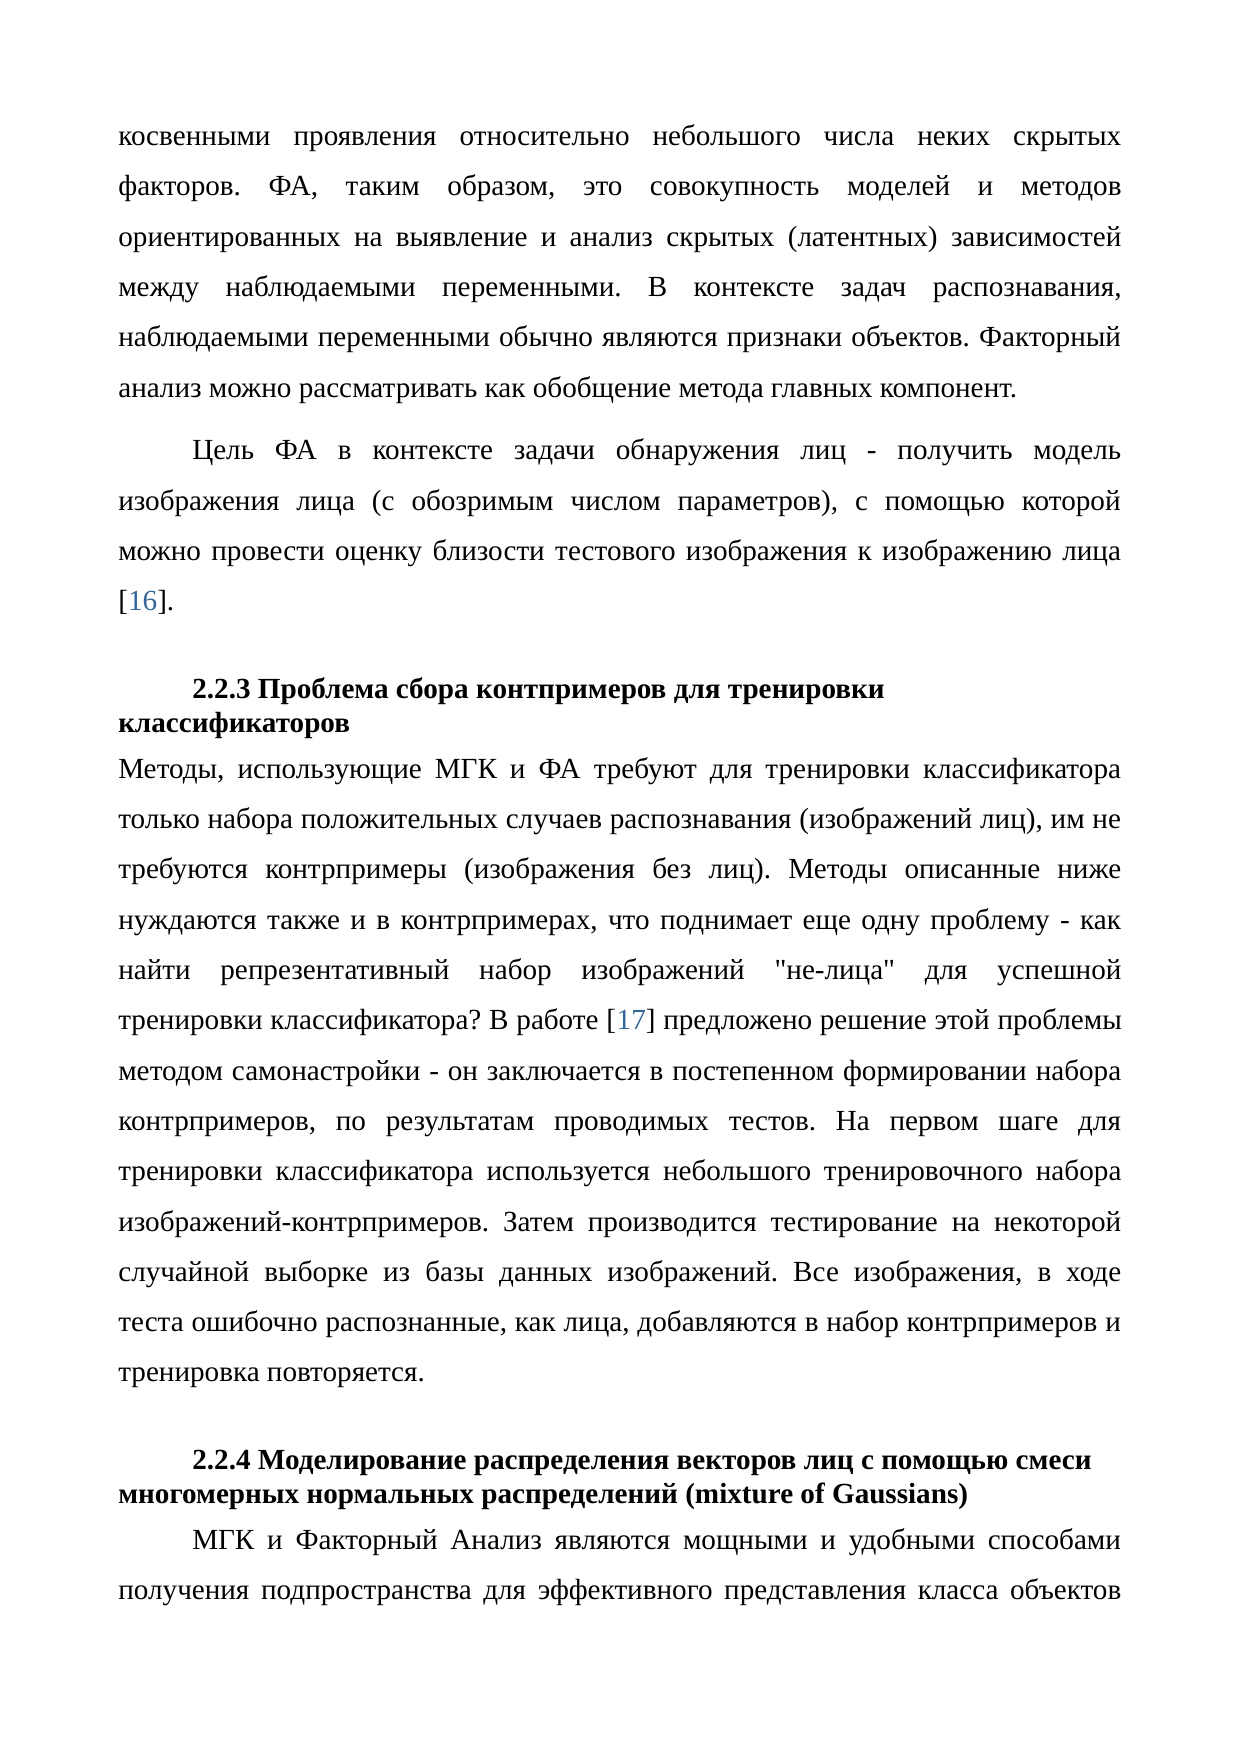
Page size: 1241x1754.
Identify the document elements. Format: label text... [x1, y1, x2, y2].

subtitle 2.2.4 Моделирование распределения векторов лиц с помощью смеси многомерных нормальных распределений (mixture of Gaussians) [118, 1442, 1122, 1509]
text косвенными проявления относительно небольшого числа неких скрытых факторов. ФА, таким образом, это совокупность моделей и методов ориентированных на выявление и анализ скрытых (латентных) зависимостей между наблюдаемыми переменными. В контексте задач распознавания, наблюдаемыми переменными обычно являются признаки объектов. Факторный анализ можно рассматривать как обобщение метода главных компонент. [118, 118, 1122, 403]
text Методы, использующие МГК и ФА требуют для тренировки классификатора только набора положительных случаев распознавания (изображений лиц), им не требуются контрпримеры (изображения без лиц). Методы описанные ниже нуждаются также и в контрпримерах, что поднимает еще одну проблему - как найти репрезентативный набор изображений "не-лица" для успешной тренировки классификатора? В работе [17] предложено решение этой проблемы методом самонастройки - он заключается в постепенном формировании набора контрпримеров, по результатам проводимых тестов. На первом шаге для тренировки классификатора используется небольшого тренировочного набора изображений-контрпримеров. Затем производится тестирование на некоторой случайной выборке из базы данных изображений. Все изображения, в ходе теста ошибочно распознанные, как лица, добавляются в набор контрпримеров и тренировка повторяется. [118, 751, 1122, 1388]
subtitle 2.2.3 Проблема сбора контпримеров для тренировки классификаторов [118, 671, 1122, 738]
text Цель ФА в контексте задачи обнаружения лиц - получить модель изображения лица (с обозримым числом параметров), с помощью которой можно провести оценку близости тестового изображения к изображению лица [16]. [118, 432, 1122, 617]
text МГК и Факторный Анализ являются мощными и удобными способами получения подпространства для эффективного представления класса объектов [118, 1522, 1122, 1606]
